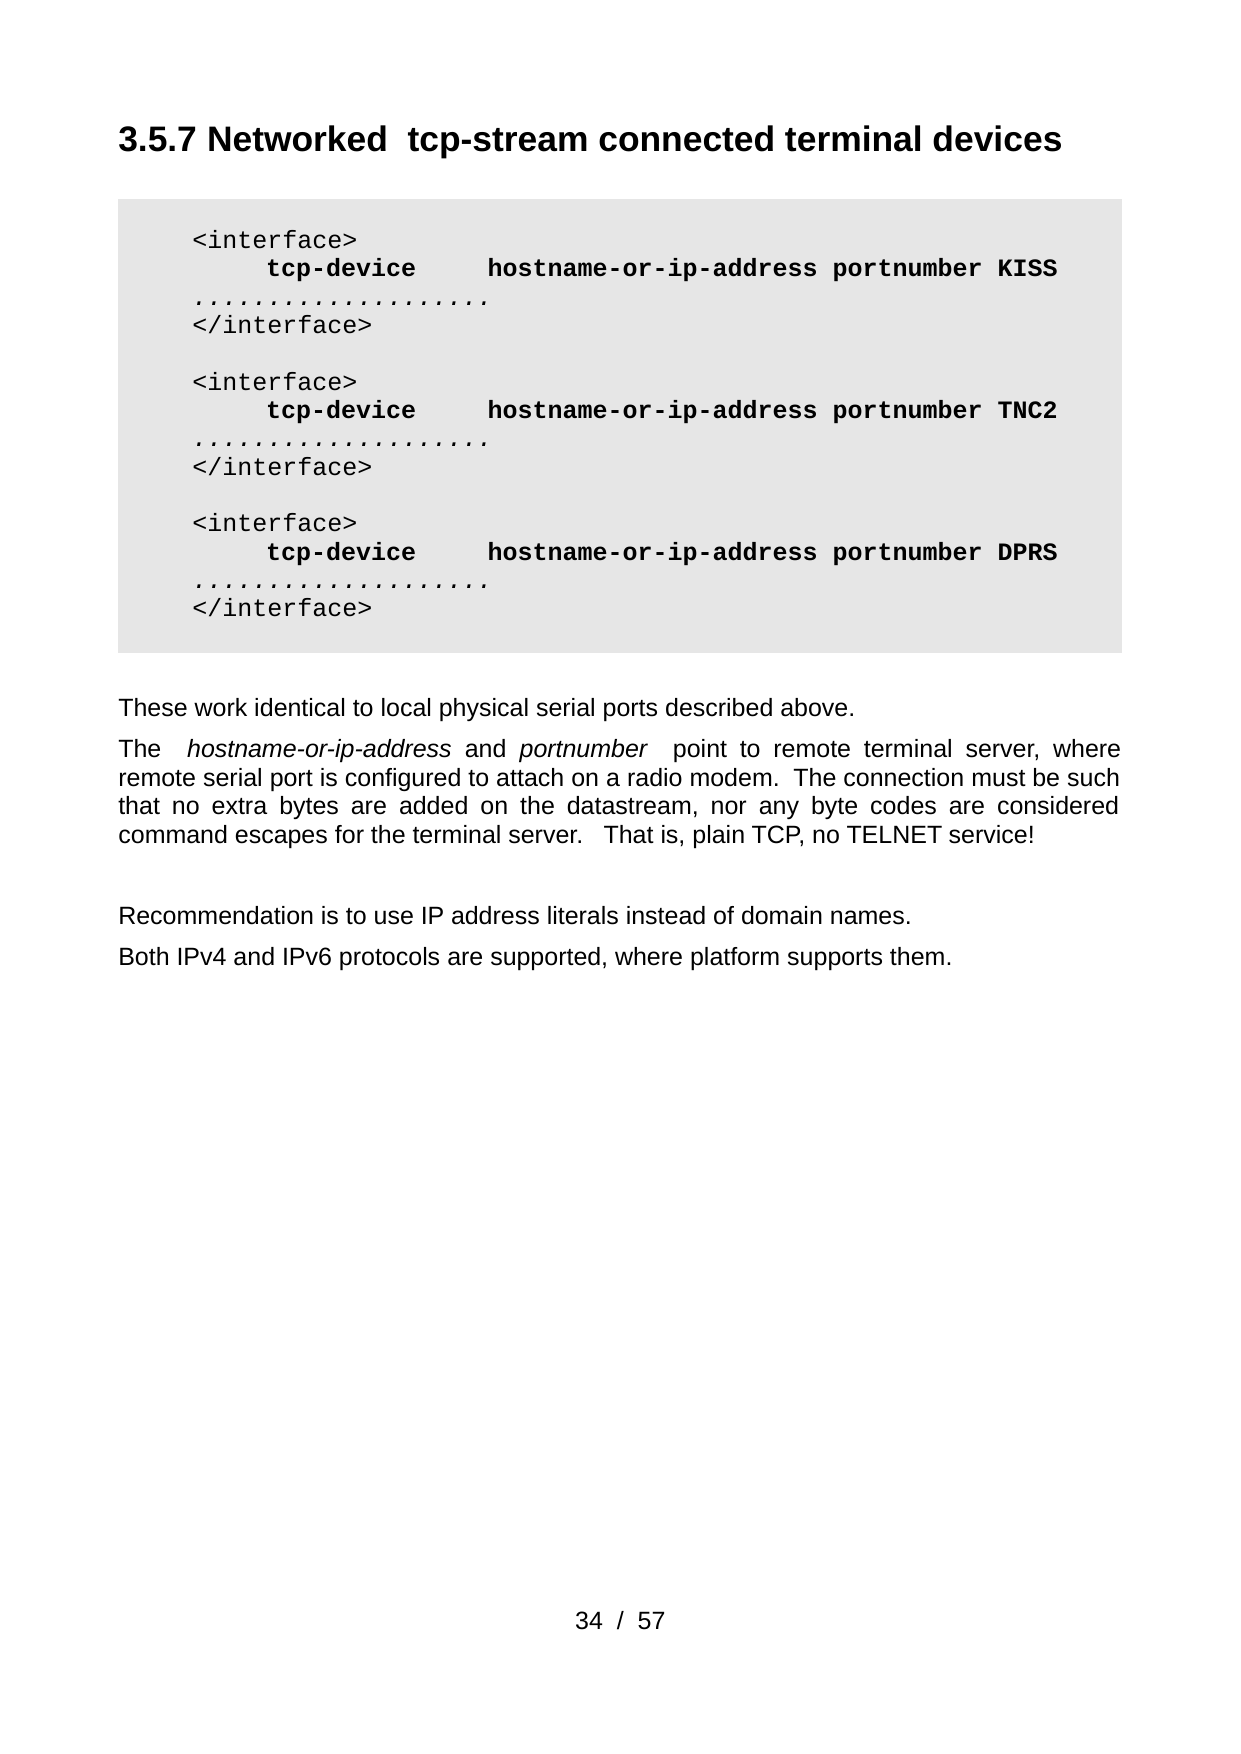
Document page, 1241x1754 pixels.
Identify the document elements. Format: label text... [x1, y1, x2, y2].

text </interface> [118, 313, 1122, 341]
text tcp-device hostname-or-ip-address portnumber TNC2 [118, 398, 1122, 426]
text Recommendation is to use IP address literals instead of domain names. [118, 901, 1122, 930]
text These work identical to local physical serial ports described above. [118, 693, 1122, 722]
text .................... [118, 284, 1122, 313]
text <interface> [118, 511, 1122, 539]
text <interface> [118, 228, 1122, 256]
text tcp-device hostname-or-ip-address portnumber DPRS [118, 539, 1122, 568]
subtitle Networked tcp-stream connected terminal devices [118, 118, 1122, 159]
text Both IPv4 and IPv6 protocols are supported, where platform supports them. [118, 942, 1122, 970]
text .................... [118, 426, 1122, 454]
text .................... [118, 568, 1122, 596]
text </interface> [118, 454, 1122, 483]
text <interface> [118, 369, 1122, 398]
text The hostname-or-ip-address and portnumber point to remote terminal server, where remote serial port is configured to attach on a radio modem. The connection must be such that no extra bytes are added on the datastream, nor any byte codes are considered command escapes for the terminal server. That is, plain TCP, no TELNET service! [118, 734, 1122, 849]
text tcp-device hostname-or-ip-address portnumber KISS [118, 256, 1122, 284]
text </interface> [118, 596, 1122, 624]
